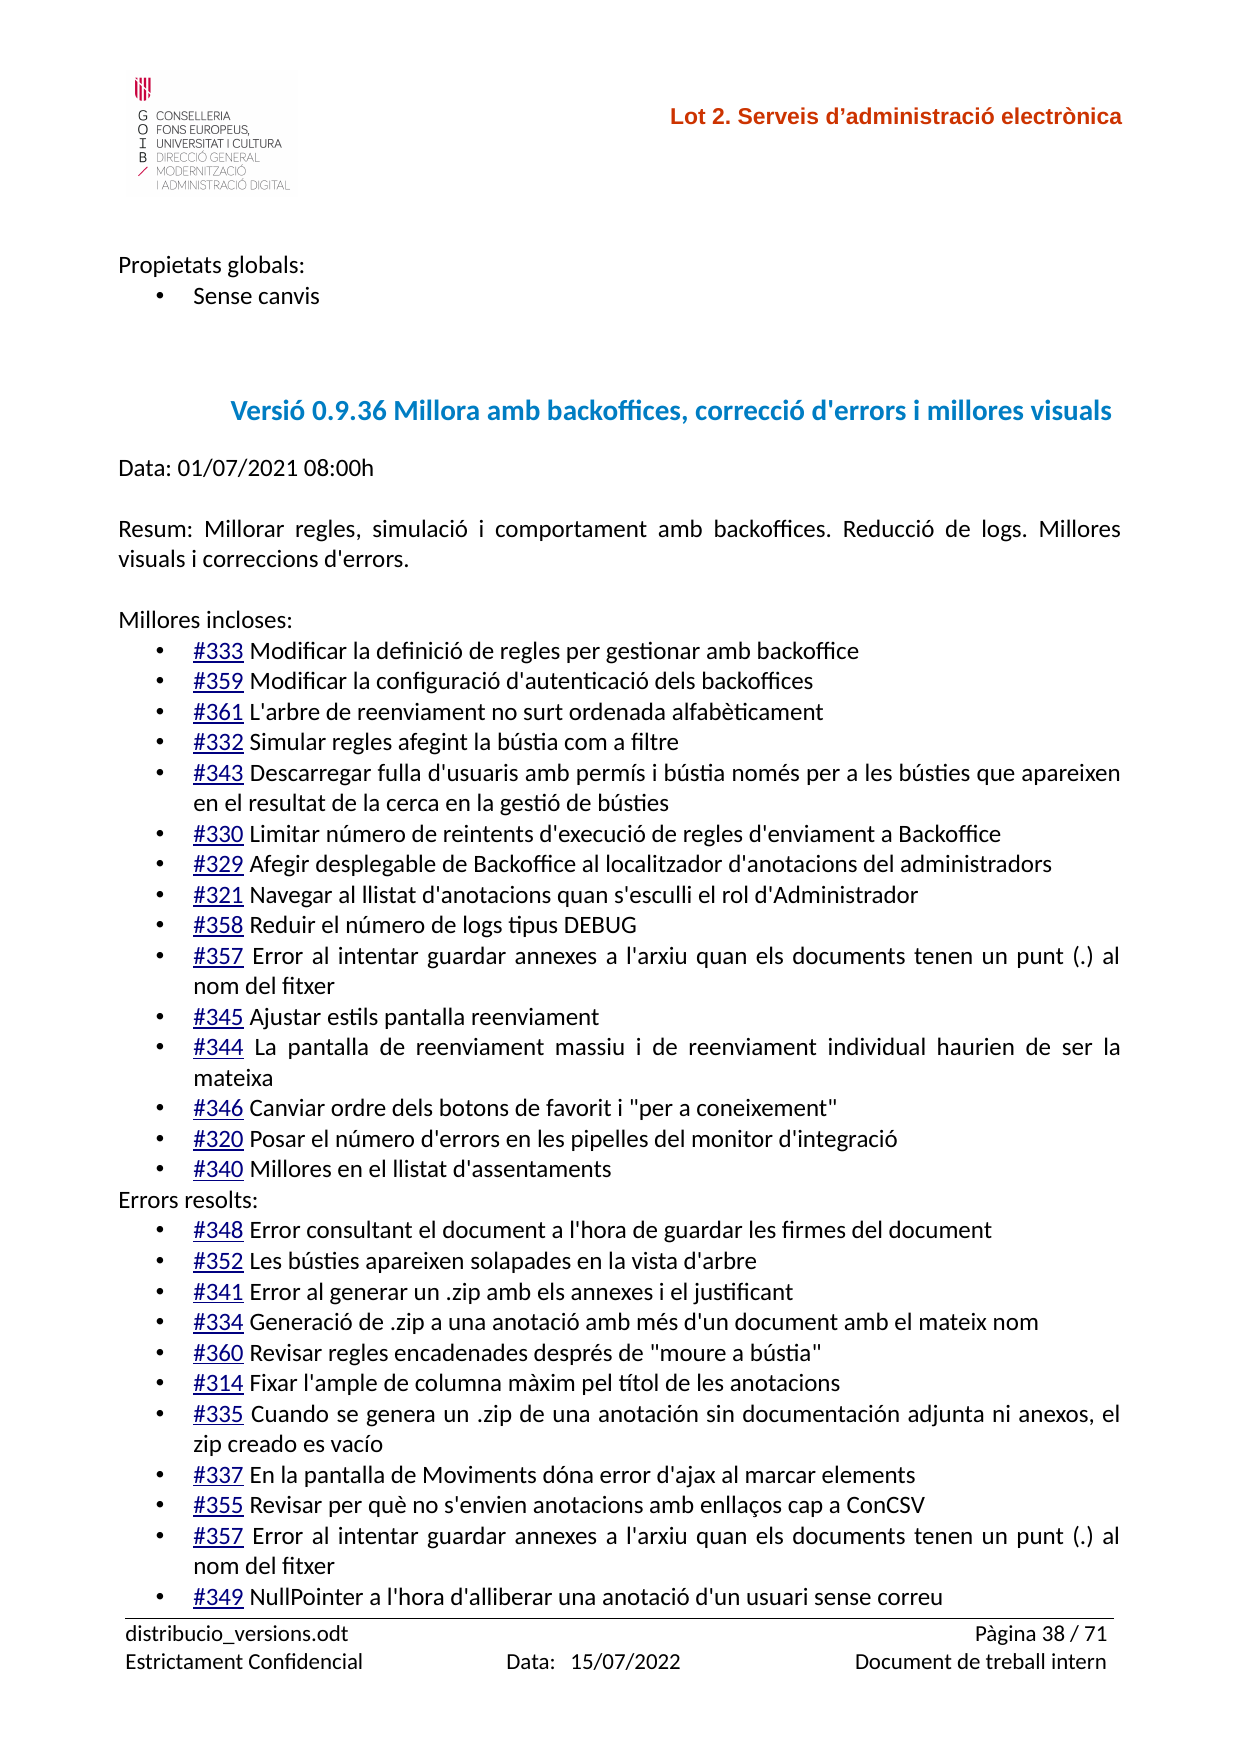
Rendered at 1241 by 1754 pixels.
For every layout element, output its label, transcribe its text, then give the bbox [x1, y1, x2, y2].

list #314 Fixar l'ample de columna màxim pel títol de les anotacions [156, 1367, 1122, 1398]
text Data: 01/07/2021 08:00h [118, 452, 1122, 482]
list #320 Posar el número d'errors en les pipelles del monitor d'integració [156, 1123, 1122, 1154]
text Millores incloses: [118, 604, 1122, 635]
list #330 Limitar número de reintents d'execució de regles d'enviament a Backoffice [156, 818, 1122, 848]
list #348 Error consultant el document a l'hora de guardar les firmes del document [156, 1215, 1122, 1245]
list #357 Error al intentar guardar annexes a l'arxiu quan els documents tenen un punt (.) al nom del fitxer [156, 940, 1122, 1001]
list #355 Revisar per què no s'envien anotacions amb enllaços cap a ConCSV [156, 1489, 1122, 1520]
picture [126, 70, 299, 197]
subtitle Versió 0.9.36 Millora amb backoffices, correcció d'errors i millores visuals [153, 392, 1122, 428]
list #360 Revisar regles encadenades després de "moure a bústia" [156, 1337, 1122, 1367]
list #352 Les bústies apareixen solapades en la vista d'arbre [156, 1245, 1122, 1276]
list #341 Error al generar un .zip amb els annexes i el justificant [156, 1276, 1122, 1306]
text Resum: Millorar regles, simulació i comportament amb backoffices. Reducció de logs. Millores visuals i correccions d'errors. [118, 513, 1122, 574]
text Errors resolts: [118, 1184, 1122, 1215]
list #344 La pantalla de reenviament massiu i de reenviament individual haurien de ser la mateixa [156, 1032, 1122, 1093]
list #359 Modificar la configuració d'autenticació dels backoffices [156, 665, 1122, 696]
list #321 Navegar al llistat d'anotacions quan s'esculli el rol d'Administrador [156, 879, 1122, 909]
list #345 Ajustar estils pantalla reenviament [156, 1001, 1122, 1032]
list #340 Millores en el llistat d'assentaments [156, 1154, 1122, 1184]
list #329 Afegir desplegable de Backoffice al localitzador d'anotacions del administradors [156, 848, 1122, 879]
list #332 Simular regles afegint la bústia com a filtre [156, 726, 1122, 757]
list #333 Modificar la definició de regles per gestionar amb backoffice [156, 635, 1122, 665]
list #358 Reduir el número de logs tipus DEBUG [156, 909, 1122, 940]
list #334 Generació de .zip a una anotació amb més d'un document amb el mateix nom [156, 1306, 1122, 1337]
text Propietats globals: [118, 250, 1122, 280]
list Sense canvis [156, 280, 1122, 311]
list #349 NullPointer a l'hora d'alliberar una anotació d'un usuari sense correu [156, 1581, 1122, 1611]
list #343 Descarregar fulla d'usuaris amb permís i bústia només per a les bústies que apareixen en el resultat de la cerca en la gestió de bústies [156, 757, 1122, 818]
list #357 Error al intentar guardar annexes a l'arxiu quan els documents tenen un punt (.) al nom del fitxer [156, 1520, 1122, 1581]
list #335 Cuando se genera un .zip de una anotación sin documentación adjunta ni anexos, el zip creado es vacío [156, 1398, 1122, 1459]
list #361 L'arbre de reenviament no surt ordenada alfabèticament [156, 696, 1122, 726]
list #346 Canviar ordre dels botons de favorit i "per a coneixement" [156, 1093, 1122, 1123]
list #337 En la pantalla de Moviments dóna error d'ajax al marcar elements [156, 1459, 1122, 1489]
